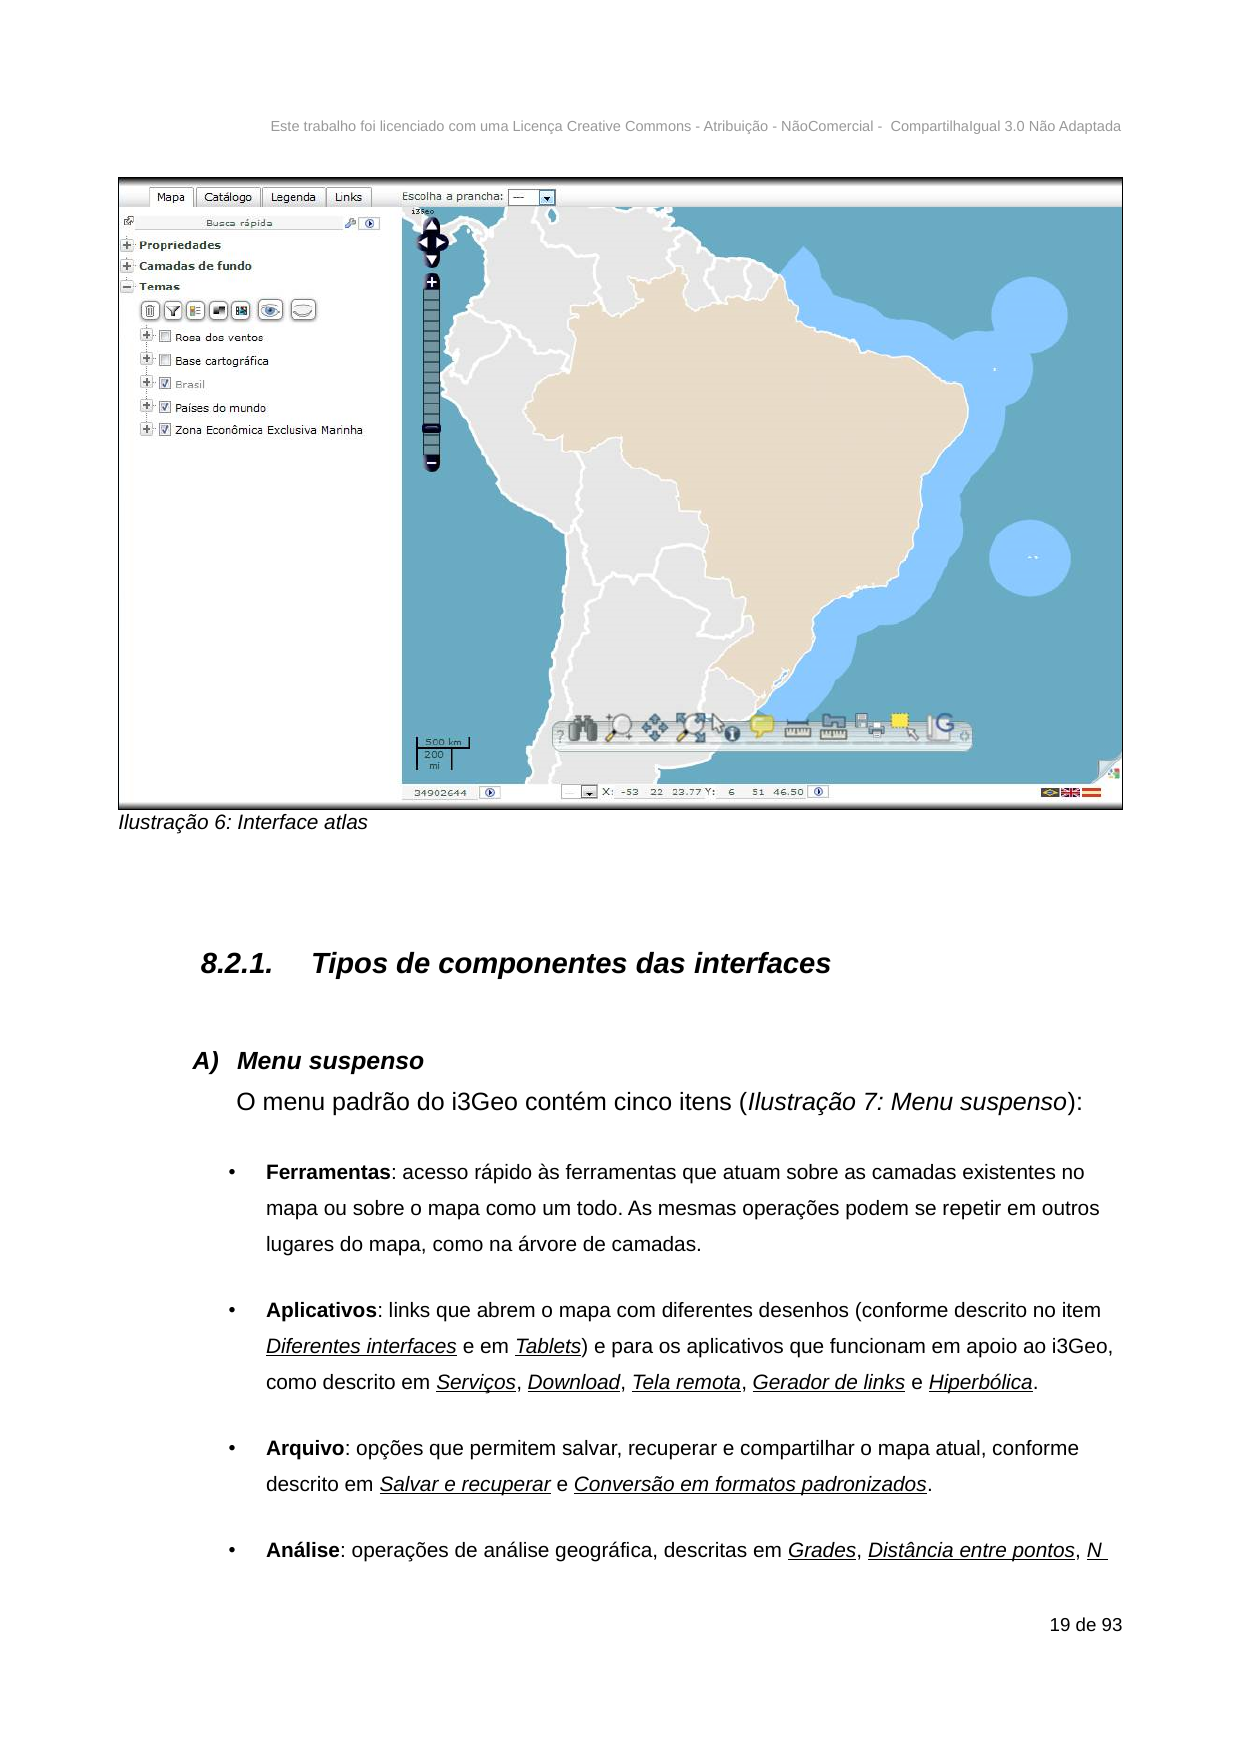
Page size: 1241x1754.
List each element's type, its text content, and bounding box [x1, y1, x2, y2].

list Arquivo: opções que permitem salvar, recuperar e compartilhar o mapa atual, conforme descrito em Salvar e recuperar e Conversão em formatos padronizados. [228, 1436, 1122, 1496]
text O menu padrão do i3Geo contém cinco itens (Ilustração 7: Menu suspenso): [118, 1087, 1122, 1116]
list Ferramentas: acesso rápido às ferramentas que atuam sobre as camadas existentes no mapa ou sobre o mapa como um todo. As mesmas operações podem se repetir em outros lugares do mapa, como na árvore de camadas. [228, 1160, 1122, 1256]
picture [119, 178, 1122, 809]
subtitle Menu suspenso [163, 1046, 1122, 1074]
list Aplicativos: links que abrem o mapa com diferentes desenhos (conforme descrito no item Diferentes interfaces e em Tablets) e para os aplicativos que funcionam em apoio ao i3Geo, como descrito em Serviços, Download, Tela remota, Gerador de links e Hiperbólica. [228, 1298, 1122, 1394]
text Ilustração 6: Interface atlas [118, 810, 1122, 833]
subtitle Tipos de componentes das interfaces [163, 946, 1122, 979]
list Análise: operações de análise geográfica, descritas em Grades, Distância entre pontos, N [228, 1538, 1122, 1562]
